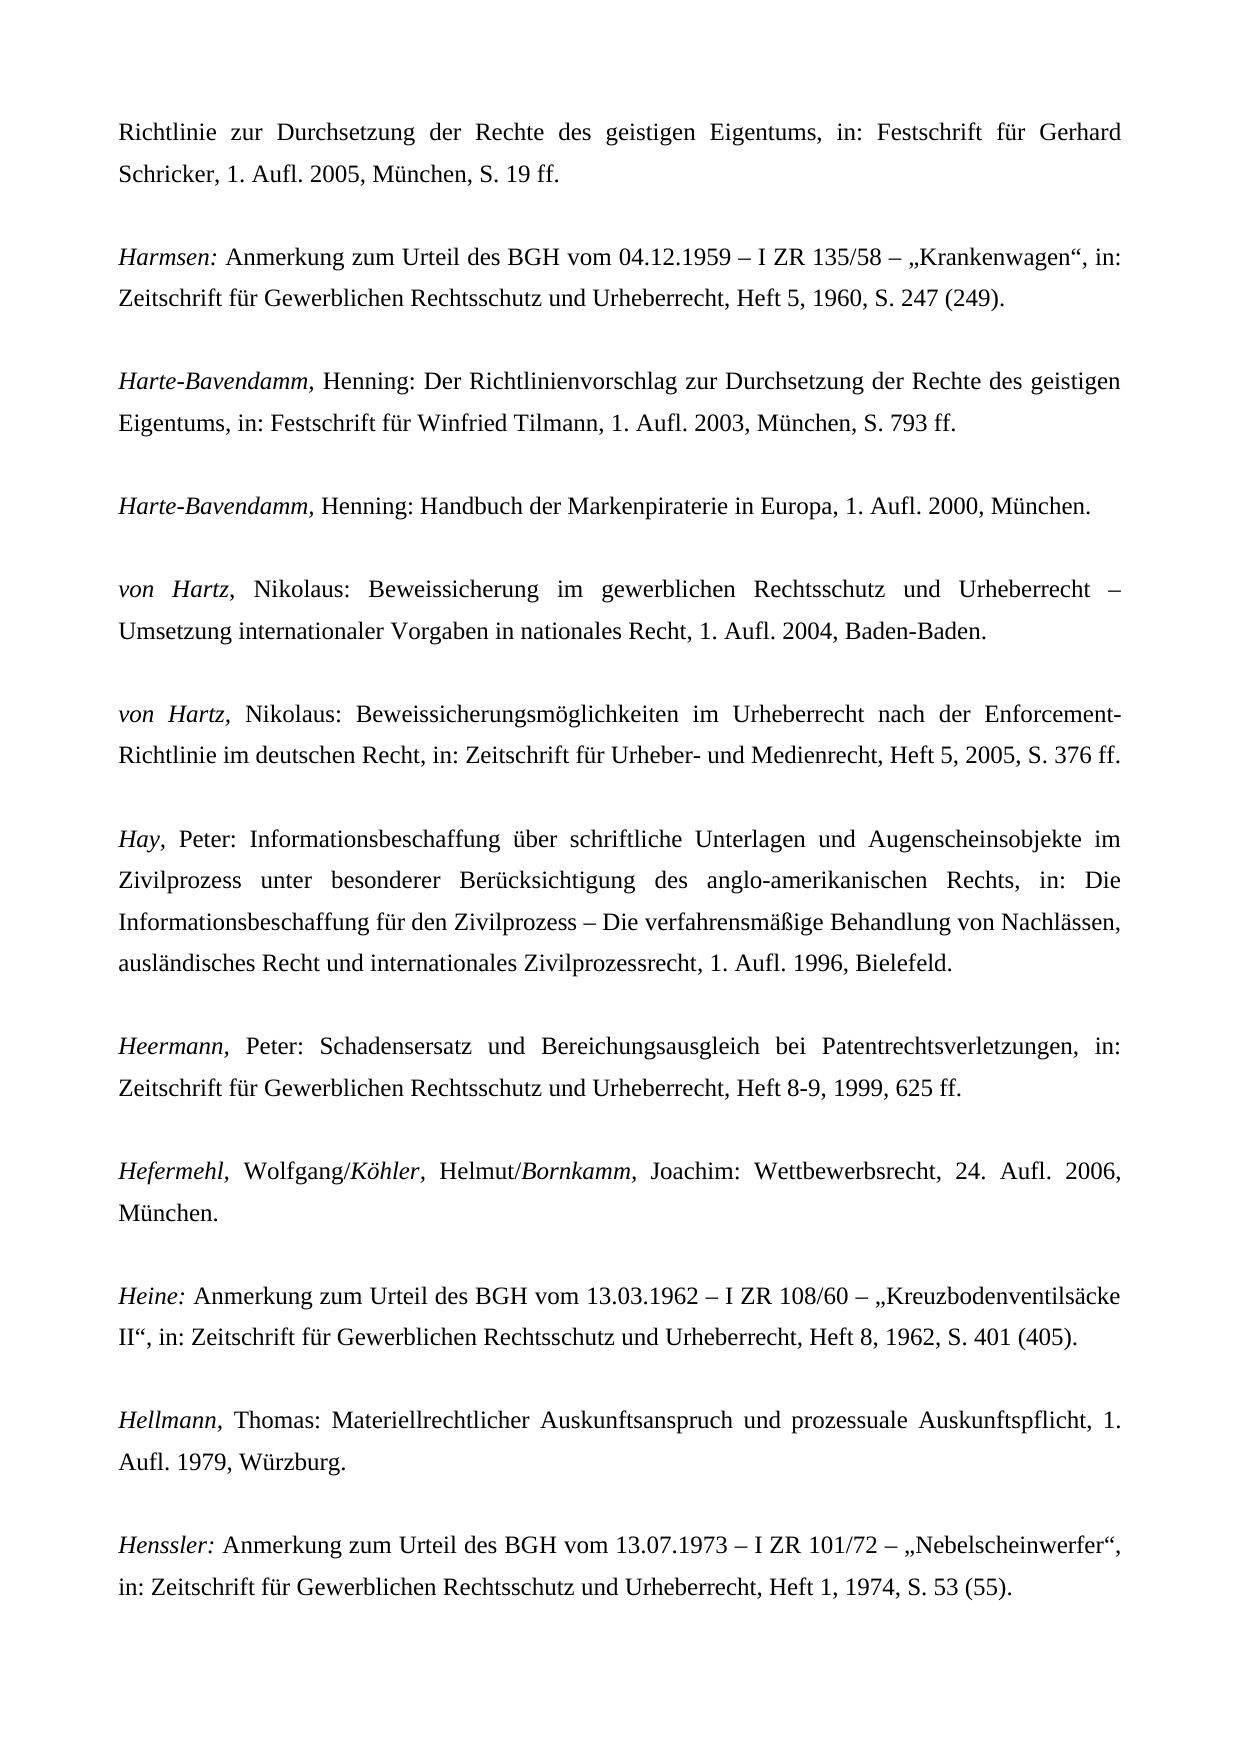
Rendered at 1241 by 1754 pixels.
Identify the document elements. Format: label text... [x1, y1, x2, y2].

text Harte-Bavendamm, Henning: Handbuch der Markenpiraterie in Europa, 1. Aufl. 2000, München. [118, 492, 1122, 520]
text Harte-Bavendamm, Henning: Der Richtlinienvorschlag zur Durchsetzung der Rechte des geistigen Eigentums, in: Festschrift für Winfried Tilmann, 1. Aufl. 2003, München, S. 793 ff. [118, 367, 1122, 437]
text Harmsen: Anmerkung zum Urteil des BGH vom 04.12.1959 – I ZR 135/58 – „Krankenwagen“, in: Zeitschrift für Gewerblichen Rechtsschutz und Urheberrecht, Heft 5, 1960, S. 247 (249). [118, 243, 1122, 312]
text von Hartz, Nikolaus: Beweissicherungsmöglichkeiten im Urheberrecht nach der Enforcement-Richtlinie im deutschen Recht, in: Zeitschrift für Urheber- und Medienrecht, Heft 5, 2005, S. 376 ff. [118, 700, 1122, 769]
text Hellmann, Thomas: Materiellrechtlicher Auskunftsanspruch und prozessuale Auskunftspflicht, 1. Aufl. 1979, Würzburg. [118, 1407, 1122, 1476]
text von Hartz, Nikolaus: Beweissicherung im gewerblichen Rechtsschutz und Urheberrecht – Umsetzung internationaler Vorgaben in nationales Recht, 1. Aufl. 2004, Baden-Baden. [118, 575, 1122, 644]
text Heermann, Peter: Schadensersatz und Bereichungsausgleich bei Patentrechtsverletzungen, in: Zeitschrift für Gewerblichen Rechtsschutz und Urheberrecht, Heft 8-9, 1999, 625 ff. [118, 1032, 1122, 1102]
text Hefermehl, Wolfgang/Köhler, Helmut/Bornkamm, Joachim: Wettbewerbsrecht, 24. Aufl. 2006, München. [118, 1157, 1122, 1226]
text Richtlinie zur Durchsetzung der Rechte des geistigen Eigentums, in: Festschrift für Gerhard Schricker, 1. Aufl. 2005, München, S. 19 ff. [118, 118, 1122, 187]
text Henssler: Anmerkung zum Urteil des BGH vom 13.07.1973 – I ZR 101/72 – „Nebelscheinwerfer“, in: Zeitschrift für Gewerblichen Rechtsschutz und Urheberrecht, Heft 1, 1974, S. 53 (55). [118, 1531, 1122, 1601]
text Hay, Peter: Informationsbeschaffung über schriftliche Unterlagen und Augenscheinsobjekte im Zivilprozess unter besonderer Berücksichtigung des anglo-amerikanischen Rechts, in: Die Informationsbeschaffung für den Zivilprozess – Die verfahrensmäßige Behandlung von Nachlässen, ausländisches Recht und internationales Zivilprozessrecht, 1. Aufl. 1996, Bielefeld. [118, 825, 1122, 977]
text Heine: Anmerkung zum Urteil des BGH vom 13.03.1962 – I ZR 108/60 – „Kreuzbodenventilsäcke II“, in: Zeitschrift für Gewerblichen Rechtsschutz und Urheberrecht, Heft 8, 1962, S. 401 (405). [118, 1282, 1122, 1351]
